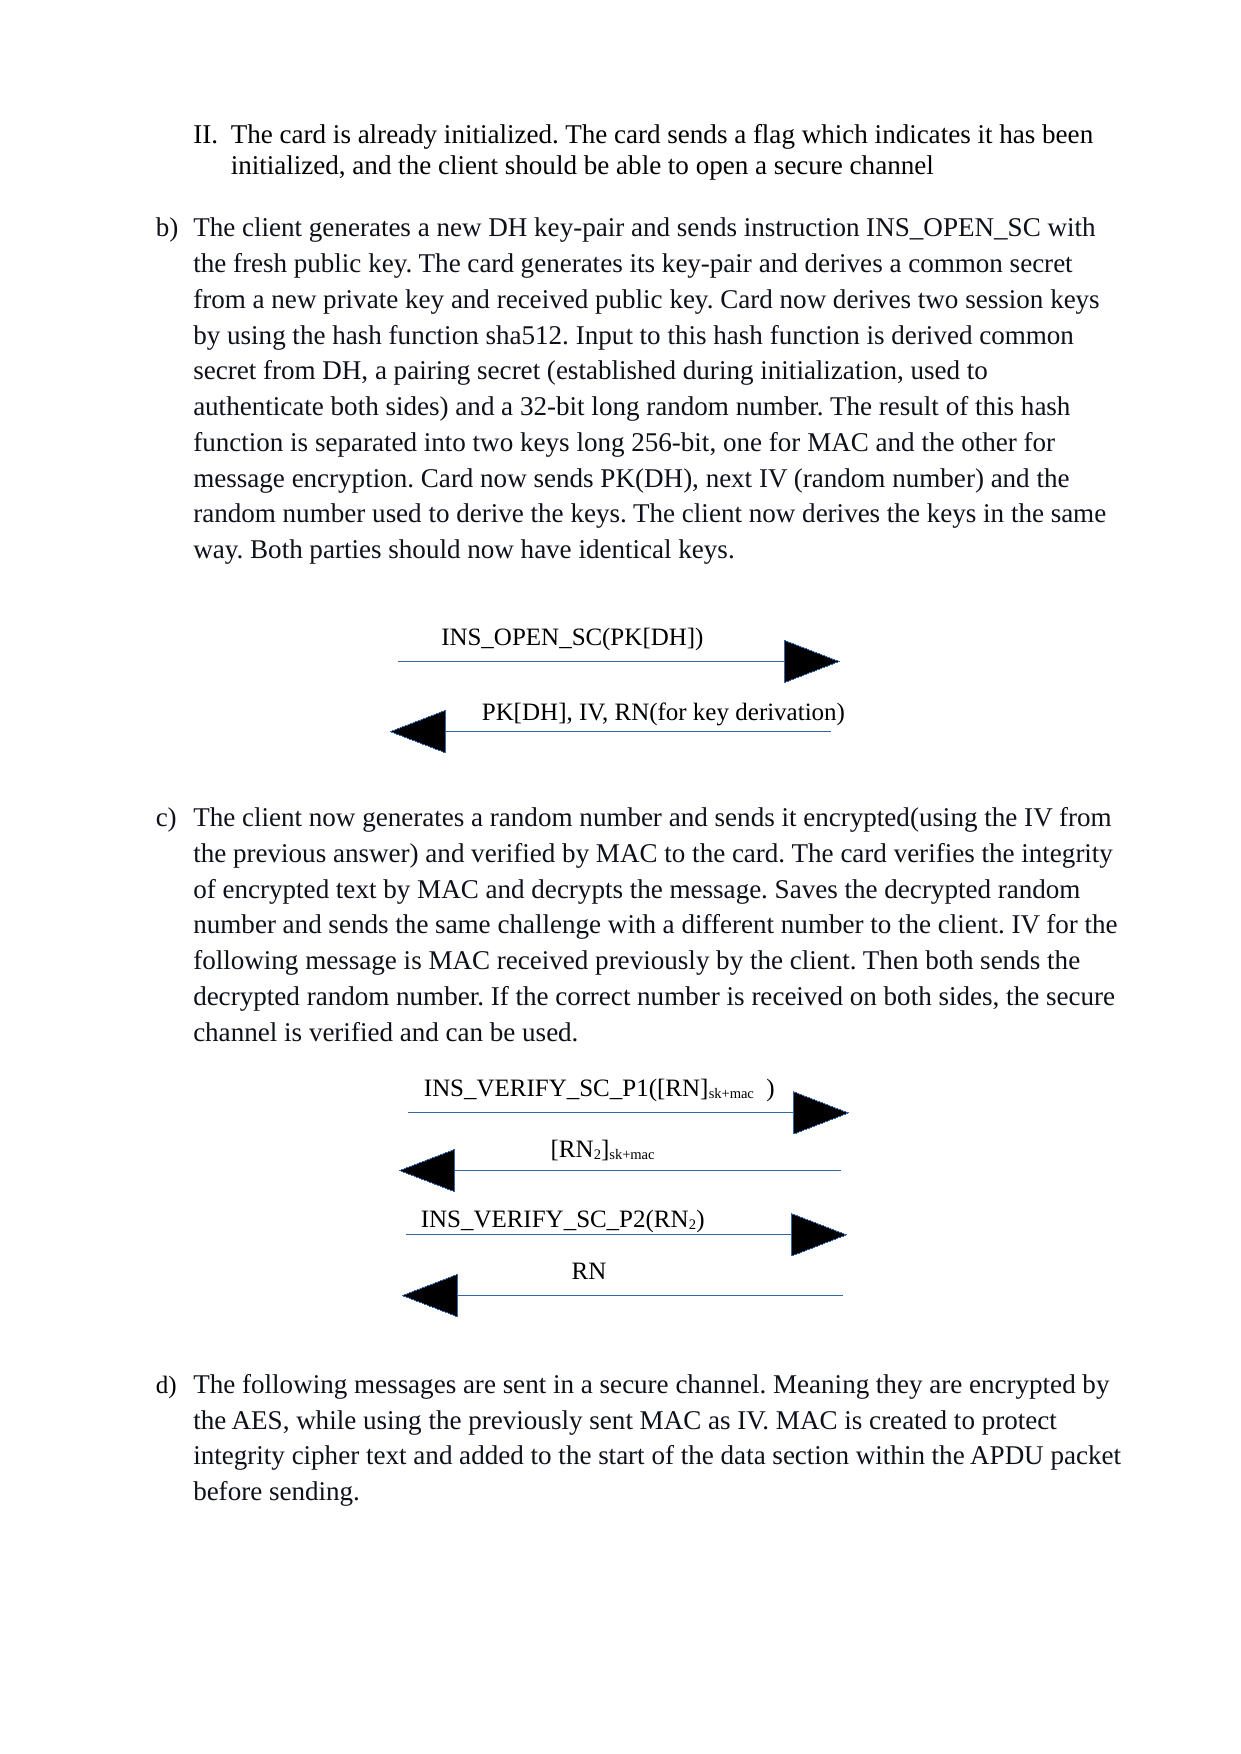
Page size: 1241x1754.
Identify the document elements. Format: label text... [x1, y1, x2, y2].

list The client now generates a random number and sends it encrypted(using the IV from the previous answer) and verified by MAC to the card. The card verifies the integrity of encrypted text by MAC and decrypts the message. Saves the decrypted random number and sends the same challenge with a different number to the client. IV for the following message is MAC received previously by the client. Then both sends the decrypted random number. If the correct number is received on both sides, the secure channel is verified and can be used. [156, 801, 1122, 1047]
list The client generates a new DH key-pair and sends instruction INS_OPEN_SC with the fresh public key. The card generates its key-pair and derives a common secret from a new private key and received public key. Card now derives two session keys by using the hash function sha512. Input to this hash function is derived common secret from DH, a pairing secret (established during initialization, used to authenticate both sides) and a 32-bit long random number. The result of this hash function is separated into two keys long 256-bit, one for MAC and the other for message encryption. Card now sends PK(DH), next IV (random number) and the random number used to derive the keys. The client now derives the keys in the same way. Both parties should now have identical keys. [156, 212, 1122, 564]
list The following messages are sent in a secure channel. Meaning they are encrypted by the AES, while using the previously sent MAC as IV. MAC is created to protect integrity cipher text and added to the start of the data section within the APDU packet before sending. [156, 1368, 1122, 1506]
list The card is already initialized. The card sends a flag which indicates it has been initialized, and the client should be able to open a secure channel [193, 118, 1122, 180]
